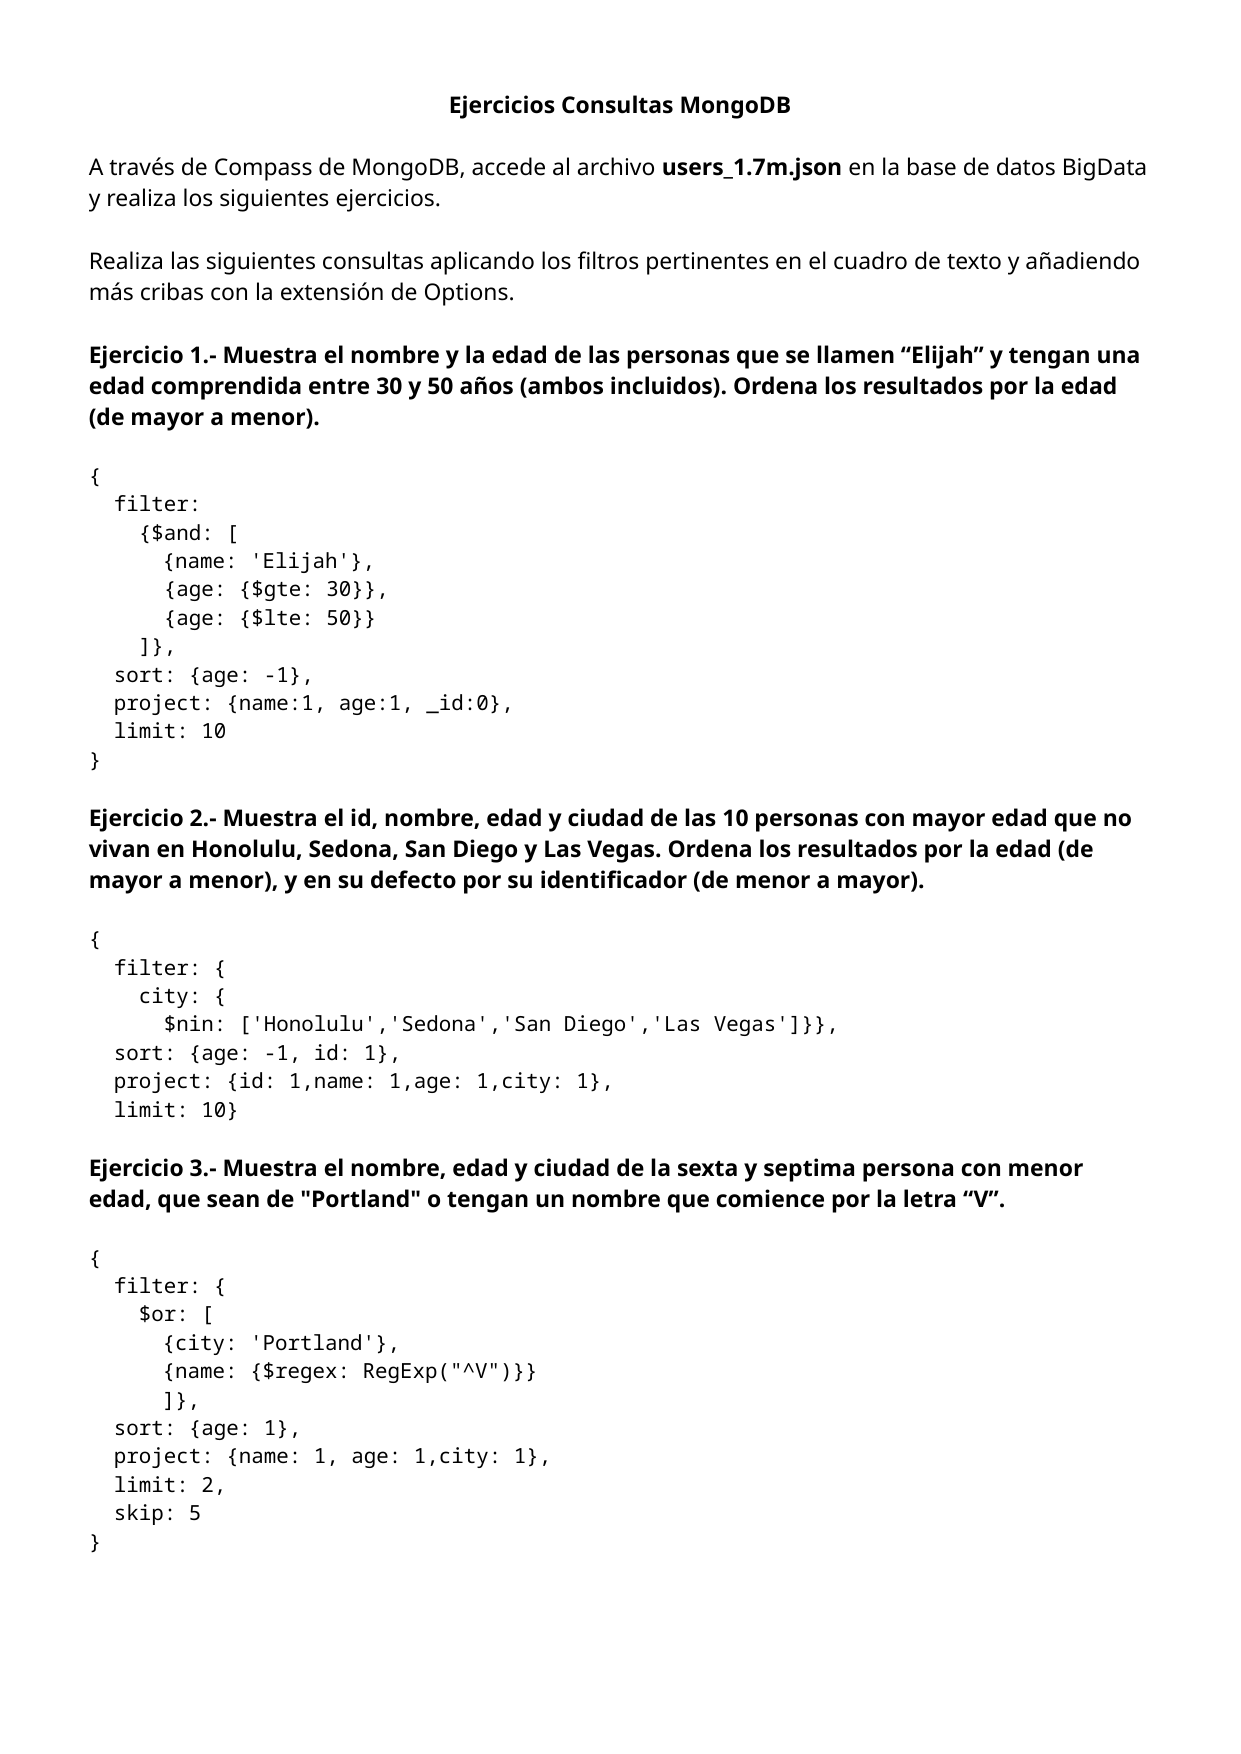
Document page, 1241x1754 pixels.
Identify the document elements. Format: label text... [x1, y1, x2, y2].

text filter: { [88, 1271, 1152, 1299]
text Ejercicios Consultas MongoDB [88, 88, 1152, 120]
text sort: {age: -1, id: 1}, [88, 1038, 1152, 1066]
text sort: {age: -1}, [88, 660, 1152, 688]
text {city: 'Portland'}, [88, 1328, 1152, 1356]
text $nin: ['Honolulu','Sedona','San Diego','Las Vegas']}}, [88, 1009, 1152, 1038]
text { [88, 924, 1152, 953]
text $or: [ [88, 1299, 1152, 1328]
text Realiza las siguientes consultas aplicando los filtros pertinentes en el cuadro de texto y añadiendo más cribas con la extensión de Options. [88, 245, 1152, 307]
text ]}, [88, 631, 1152, 660]
text limit: 2, [88, 1470, 1152, 1498]
text project: {id: 1,name: 1,age: 1,city: 1}, [88, 1066, 1152, 1095]
text ]}, [88, 1385, 1152, 1413]
text sort: {age: 1}, [88, 1413, 1152, 1442]
text {age: {$gte: 30}}, [88, 574, 1152, 603]
text city: { [88, 981, 1152, 1009]
text project: {name: 1, age: 1,city: 1}, [88, 1442, 1152, 1470]
text project: {name:1, age:1, _id:0}, [88, 688, 1152, 717]
text Ejercicio 1.- Muestra el nombre y la edad de las personas que se llamen “Elijah” y tengan una edad comprendida entre 30 y 50 años (ambos incluidos). Ordena los resultados por la edad (de mayor a menor). [88, 338, 1152, 432]
text { [88, 461, 1152, 489]
text limit: 10} [88, 1095, 1152, 1123]
text } [88, 745, 1152, 773]
text {name: {$regex: RegExp("^V")}} [88, 1356, 1152, 1385]
text A través de Compass de MongoDB, accede al archivo users_1.7m.json en la base de datos BigData y realiza los siguientes ejercicios. [88, 151, 1152, 213]
text limit: 10 [88, 717, 1152, 745]
text skip: 5 [88, 1498, 1152, 1527]
text Ejercicio 2.- Muestra el id, nombre, edad y ciudad de las 10 personas con mayor edad que no vivan en Honolulu, Sedona, San Diego y Las Vegas. Ordena los resultados por la edad (de mayor a menor), y en su defecto por su identificador (de menor a mayor). [88, 802, 1152, 896]
text {age: {$lte: 50}} [88, 603, 1152, 631]
text {$and: [ [88, 518, 1152, 546]
text filter: [88, 489, 1152, 518]
text {name: 'Elijah'}, [88, 546, 1152, 574]
text } [88, 1527, 1152, 1555]
text Ejercicio 3.- Muestra el nombre, edad y ciudad de la sexta y septima persona con menor edad, que sean de "Portland" o tengan un nombre que comience por la letra “V”. [88, 1152, 1152, 1214]
text filter: { [88, 953, 1152, 981]
text { [88, 1243, 1152, 1271]
